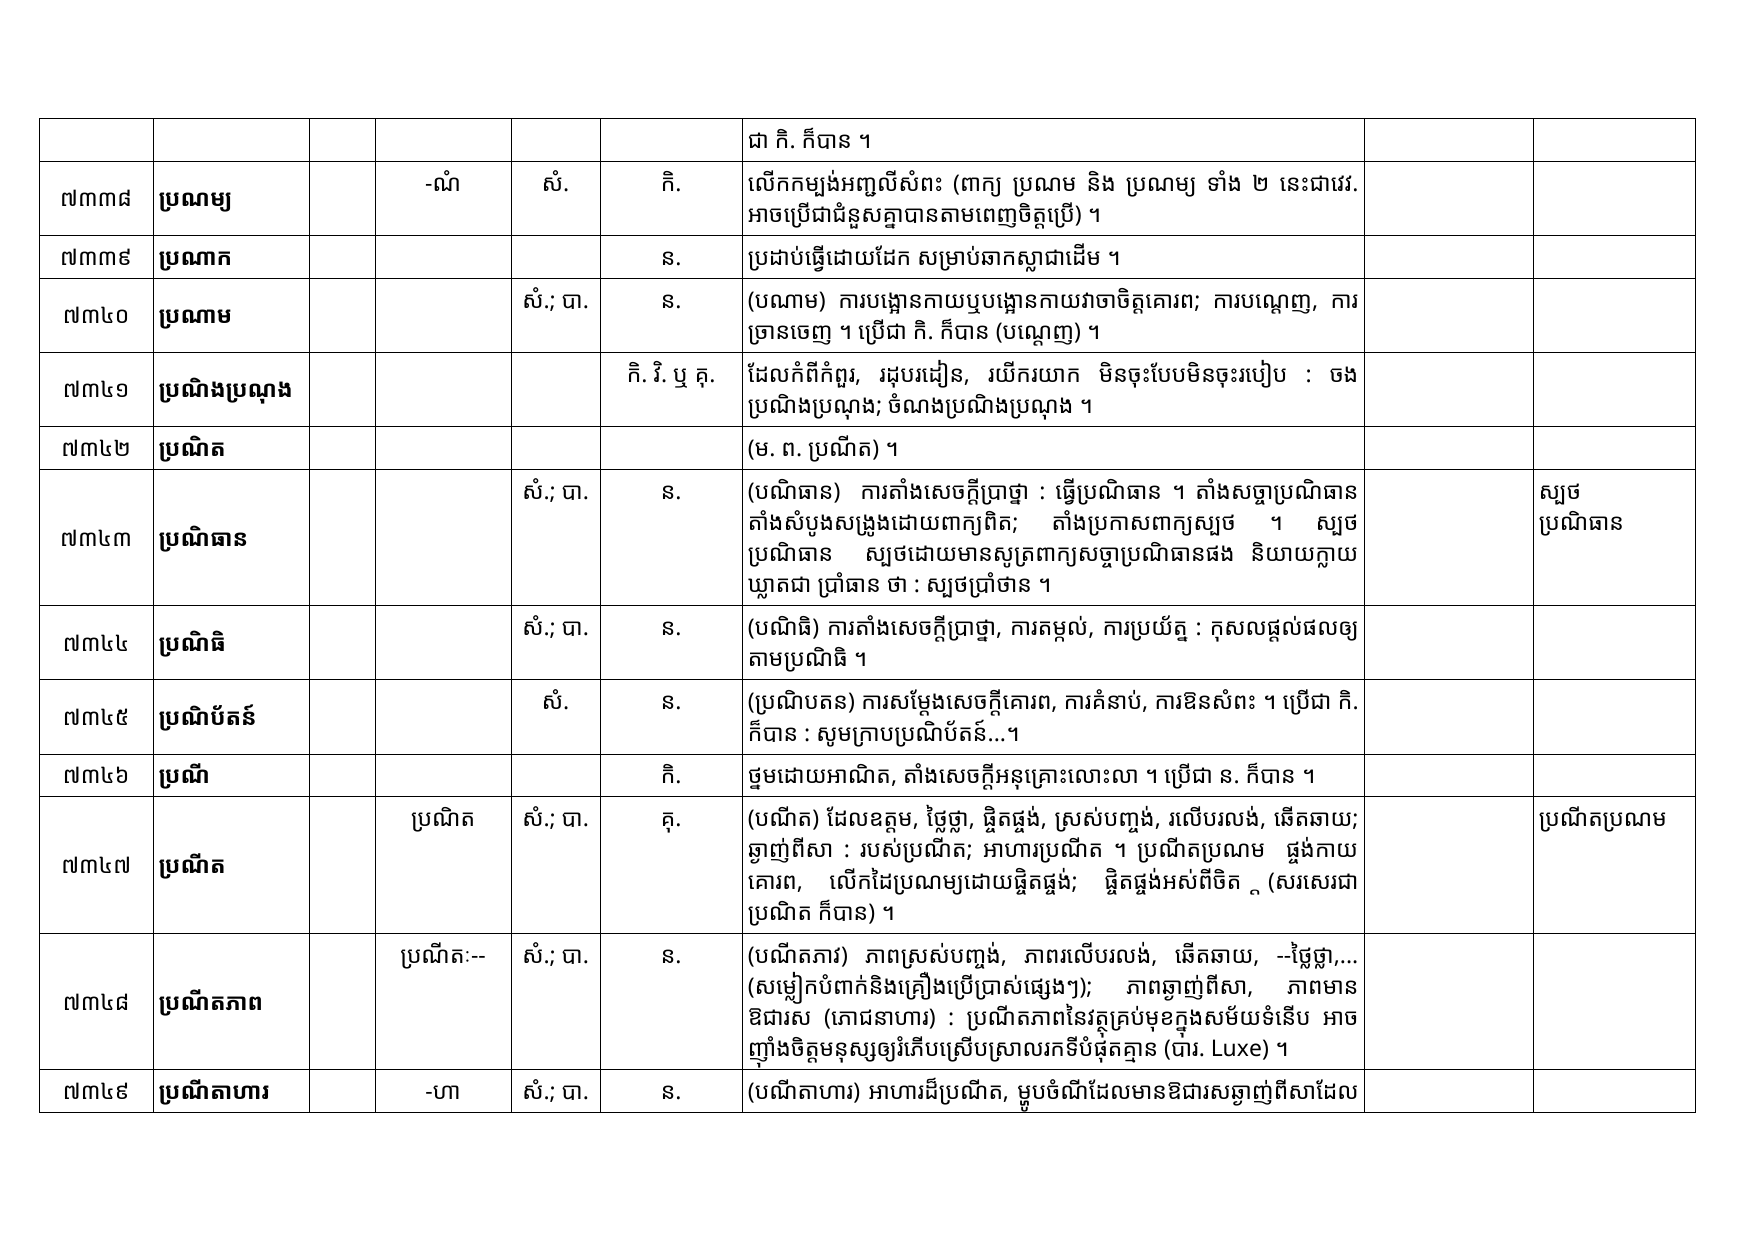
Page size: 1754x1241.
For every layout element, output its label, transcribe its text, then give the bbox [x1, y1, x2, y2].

table_cell [1365, 279, 1533, 352]
table_cell (ម. ព. ប្រណីត) ។ [743, 427, 1364, 469]
table_cell [1534, 934, 1695, 1069]
table_cell ប្រណីត [154, 797, 309, 933]
table_cell [310, 934, 375, 1069]
table_cell ន. [601, 1070, 742, 1112]
table_cell [310, 119, 375, 161]
table_cell [512, 236, 600, 278]
table_cell សំ.; បា. [512, 1070, 600, 1112]
table_cell [1534, 427, 1695, 469]
table_cell [376, 236, 511, 278]
table_cell ប្រណម្យ [154, 162, 309, 235]
table_cell [1365, 1070, 1533, 1112]
table_cell [310, 236, 375, 278]
table_cell កិ. [601, 162, 742, 235]
table_cell [310, 279, 375, 352]
table_cell [310, 1070, 375, 1112]
table_cell ប្រណីតាហារ [154, 1070, 309, 1112]
table_cell (ប្រណិបតន) ការ​សម្ដែង​សេចក្ដី​គោរព, ការ​គំនាប់, ការ​ឱន​សំពះ ។ ប្រើ​ជា កិ. ក៏​បាន : សូម​ក្រាប​ប្រណិប័តន៍...។ [743, 680, 1364, 753]
table_cell សំ.; បា. [512, 606, 600, 679]
table_cell [376, 470, 511, 605]
table_cell ថ្នម​ដោយ​អាណិត, តាំង​សេចក្ដី​អនុគ្រោះ​លោះលា ។ ប្រើ​ជា ន. ក៏​បាន ។ [743, 755, 1364, 796]
table_cell -ណំ [376, 162, 511, 235]
table_cell ដែល​កំពី​កំពួរ, រដុប​រដៀន, រយីក​រយាក មិន​ចុះ​បែប​មិន​ចុះ​របៀប : ចង​ប្រណិង​ប្រណុង; ចំណង​ប្រណិង​ប្រណុង ។ [743, 353, 1364, 426]
table_cell ប្រណិត [376, 797, 511, 933]
table_cell ប្រណីត​ភាព [154, 934, 309, 1069]
table_cell ប្រណី [154, 755, 309, 796]
table_cell [1365, 606, 1533, 679]
table_cell សំ. [512, 162, 600, 235]
table_cell សំ.; បា. [512, 934, 600, 1069]
table_cell [376, 427, 511, 469]
table_cell [1534, 353, 1695, 426]
table_cell [1365, 934, 1533, 1069]
table_cell [1365, 427, 1533, 469]
table_cell [1534, 755, 1695, 796]
table_cell ស្បថ​ ប្រណិធាន [1534, 470, 1695, 605]
table_cell (បណិធិ) ការ​តាំង​សេចក្ដី​ប្រាថ្នា, ការ​តម្កល់, ការ​ប្រយ័ត្ន : កុសល​ផ្ដល់​ផល​ឲ្យ​តាម​ប្រណិធិ ។ [743, 606, 1364, 679]
table_cell ជា កិ. ក៏​បាន ។ [743, 119, 1364, 161]
table_cell ៧៣៣៩ [40, 236, 153, 278]
table_cell [1534, 606, 1695, 679]
table_cell [154, 119, 309, 161]
table_cell [40, 119, 153, 161]
table_cell កិ. [601, 755, 742, 796]
table_cell ប្រណិធិ [154, 606, 309, 679]
table_cell ប្រណាក [154, 236, 309, 278]
table_cell គុ. [601, 797, 742, 933]
table_cell (បណាម) ការ​បង្អោន​កាយ​ឬ​បង្អោន​កាយ​វាចា​ចិត្ត​គោរព; ការ​បណ្ដេញ, ការ​ច្រាន​ចេញ ។ ប្រើ​ជា កិ. ក៏​បាន (បណ្ដេញ) ។ [743, 279, 1364, 352]
table_cell សំ.; បា. [512, 470, 600, 605]
table_cell [376, 755, 511, 796]
table_cell ន. [601, 279, 742, 352]
table_cell [1365, 755, 1533, 796]
table_cell [512, 353, 600, 426]
table_cell [1365, 797, 1533, 933]
table_cell [376, 279, 511, 352]
table_cell [512, 427, 600, 469]
table_cell [310, 680, 375, 753]
table_cell ន. [601, 236, 742, 278]
table_cell [310, 606, 375, 679]
table_cell [601, 427, 742, 469]
table_cell [310, 353, 375, 426]
table_cell លើក​កម្បង់​អញ្ជលី​សំពះ (ពាក្យ ប្រណម និង ប្រណម្យ ទាំង ២ នេះ​ជា​វេវ. អាច​ប្រើ​ជា​ជំនួស​គ្នា​បាន​តាម​ពេញ​ចិត្ត​ប្រើ) ។ [743, 162, 1364, 235]
table_cell [1365, 680, 1533, 753]
table_cell ៧៣៤១ [40, 353, 153, 426]
table_cell [601, 119, 742, 161]
table_cell [1365, 236, 1533, 278]
table_cell (បណីត​ភាវ) ភាព​ស្រស់​បញ្ចង់, ភាព​រលើប​រលង់, ឆើតឆាយ, --ថ្លៃថ្លា,... (សម្លៀក​បំពាក់​និង​គ្រឿង​ប្រើប្រាស់​ផ្សេង​ៗ); ភាព​ឆ្ងាញ់​ពីសា, ភាព​មាន​ឱជារស (ភោជនាហារ) : ប្រណីត​ភាព​នៃ​វត្ថុ​គ្រប់​មុខ​ក្នុង​សម័យ​ទំនើប អាច​ញ៉ាំង​ចិត្ត​មនុស្ស​ឲ្យ​រំភើប​ស្រើប​ស្រាល​រក​ទី​បំផុត​គ្មាន (បារ. Luxe) ។ [743, 934, 1364, 1069]
table_cell ៧៣៤០ [40, 279, 153, 352]
table_cell [1365, 353, 1533, 426]
table_cell [310, 427, 375, 469]
table_cell [1365, 119, 1533, 161]
table_cell ៧៣៤២ [40, 427, 153, 469]
table_cell [1534, 236, 1695, 278]
table_cell កិ. វិ. ឬ គុ. [601, 353, 742, 426]
table_cell ប្រណាម [154, 279, 309, 352]
table_cell (បណិធាន) ការ​តាំង​សេចក្ដី​ប្រាថ្នា : ធ្វើ​ប្រណិធាន ។ តាំង​សច្ចា​ប្រណិធាន តាំង​សំបូង​សង្រូង​ដោយ​ពាក្យ​ពិត; តាំង​ប្រកាស​ពាក្យ​ស្បថ ។ ស្បថ​ប្រណិធាន ស្បថ​ដោយ​មាន​សូត្រ​ពាក្យ​សច្ចា​ប្រណិធាន​ផង និយាយ​ក្លាយ​ឃ្លាត​ជា ប្រាំធាន ថា : ស្បថ​ប្រាំថាន ។ [743, 470, 1364, 605]
table_cell ប្រណិប័តន៍ [154, 680, 309, 753]
table_cell [1365, 162, 1533, 235]
table_cell សំ.; បា. [512, 279, 600, 352]
table_cell ៧៣៤៤ [40, 606, 153, 679]
table_cell ប្រណិត [154, 427, 309, 469]
table_cell [310, 470, 375, 605]
table_cell សំ. [512, 680, 600, 753]
table_cell ៧៣៤៧ [40, 797, 153, 933]
table_cell ន. [601, 606, 742, 679]
table_cell ប្រដាប់​ធ្វើ​ដោយ​ដែក សម្រាប់​ឆាក​ស្លា​ជាដើម ។ [743, 236, 1364, 278]
table_cell [1365, 470, 1533, 605]
table_cell [376, 680, 511, 753]
table_cell [376, 606, 511, 679]
table_cell ៧៣៤៦ [40, 755, 153, 796]
table_cell ន. [601, 934, 742, 1069]
table_cell ៧៣៤៣ [40, 470, 153, 605]
table_cell ន. [601, 680, 742, 753]
table_cell ៧៣៣៨ [40, 162, 153, 235]
table_cell [310, 162, 375, 235]
table_cell [1534, 162, 1695, 235]
table_cell [376, 353, 511, 426]
table_cell ប្រណីតៈ-- [376, 934, 511, 1069]
table_cell ន. [601, 470, 742, 605]
table_cell [310, 797, 375, 933]
table_cell [512, 119, 600, 161]
table_cell ប្រណិងប្រណុង [154, 353, 309, 426]
table_cell [1534, 1070, 1695, 1112]
table_cell (បណីតាហារ) អាហារ​ដ៏​ប្រណីត, ម្ហូប​ចំណី​ដែល​មាន​ឱជារស​ឆ្ងាញ់​ពីសា​ដែល​ [743, 1070, 1364, 1112]
table_cell ប្រណិធាន [154, 470, 309, 605]
table_cell ៧៣៤៩ [40, 1070, 153, 1112]
table_cell [1534, 279, 1695, 352]
table_cell សំ.; បា. [512, 797, 600, 933]
table_cell (បណីត) ដែល​ឧត្តម, ថ្លៃថ្លា, ផ្ចិតផ្ចង់, ស្រស់​បញ្ចង់, រលើប​រលង់, ឆើតឆាយ; ឆ្ងាញ់​ពីសា : របស់​ប្រណីត; អាហារ​ប្រណីត ។ ប្រណីត​ប្រណម ផ្ចង់​កាយ​គោរព, លើក​ដៃ​ប្រណម្យ​ដោយ​ផ្ចិត​ផ្ចង់; ផ្ចិតផ្ចង់​អស់​ពី​ចិត្ត (សរសេរ​ជា ប្រណិត ក៏​បាន) ។ [743, 797, 1364, 933]
table_cell [1534, 680, 1695, 753]
table_cell -ហា [376, 1070, 511, 1112]
table_cell [1534, 119, 1695, 161]
table_cell ប្រណីត​ប្រណម [1534, 797, 1695, 933]
table_cell [512, 755, 600, 796]
table_cell [376, 119, 511, 161]
table_cell ៧៣៤៥ [40, 680, 153, 753]
table_cell ៧៣៤៨ [40, 934, 153, 1069]
table_cell [310, 755, 375, 796]
